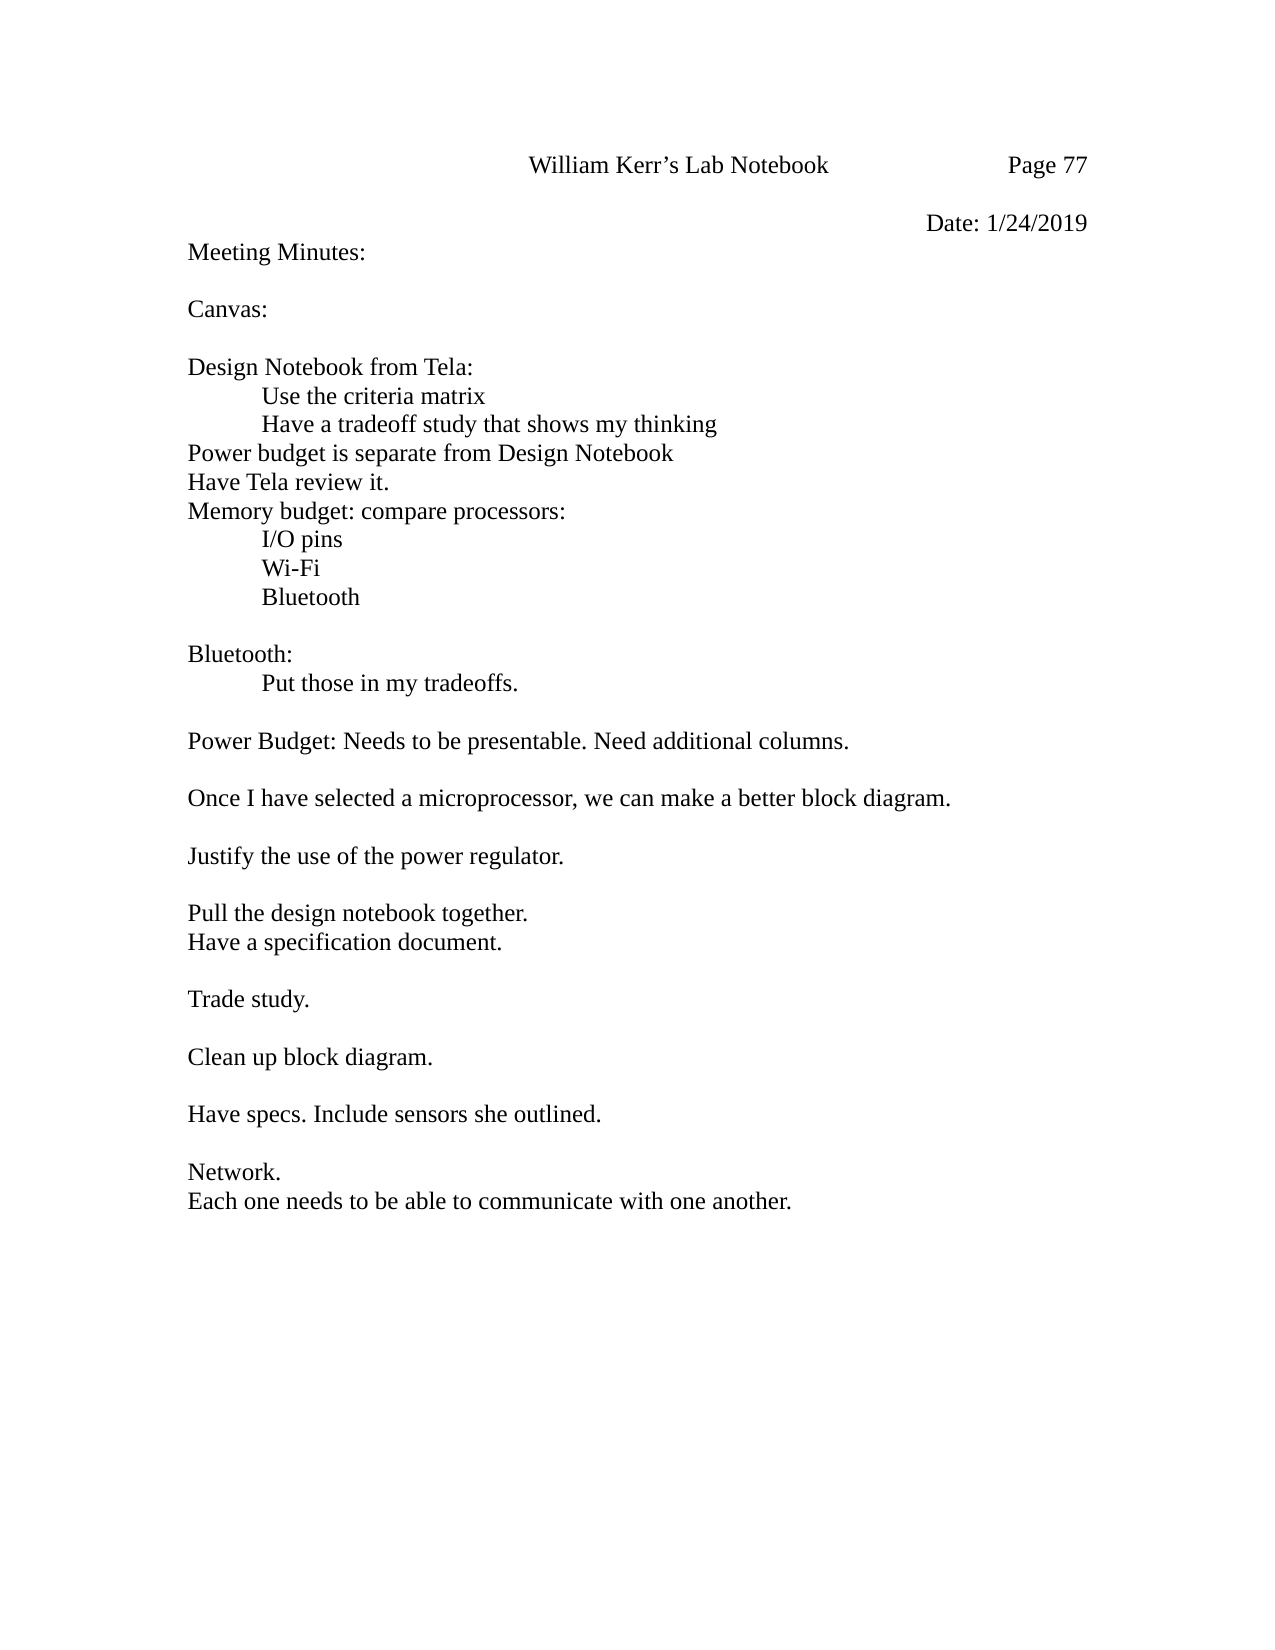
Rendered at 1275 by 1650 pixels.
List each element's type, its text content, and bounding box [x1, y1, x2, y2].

text Have Tela review it. [187, 467, 1087, 496]
text Wi-Fi [187, 553, 1087, 582]
text Have a specification document. [187, 927, 1087, 956]
text Each one needs to be able to communicate with one another. [187, 1186, 1087, 1214]
text Pull the design notebook together. [187, 898, 1087, 927]
text Memory budget: compare processors: [187, 496, 1087, 524]
text Clean up block diagram. [187, 1042, 1087, 1071]
text Once I have selected a microprocessor, we can make a better block diagram. [187, 783, 1087, 812]
text Power Budget: Needs to be presentable. Need additional columns. [187, 726, 1087, 754]
text Design Notebook from Tela: [187, 352, 1087, 381]
text Canvas: [187, 294, 1087, 323]
text Date: 1/24/2019 [187, 208, 1087, 237]
text Use the criteria matrix [187, 381, 1087, 409]
text Trade study. [187, 984, 1087, 1013]
text I/O pins [187, 524, 1087, 553]
text Put those in my tradeoffs. [187, 668, 1087, 697]
text Justify the use of the power regulator. [187, 841, 1087, 869]
text Bluetooth: [187, 639, 1087, 668]
text Meeting Minutes: [187, 237, 1087, 266]
text Network. [187, 1157, 1087, 1186]
text Bluetooth [187, 582, 1087, 611]
text Have specs. Include sensors she outlined. [187, 1099, 1087, 1128]
text Have a tradeoff study that shows my thinking [187, 409, 1087, 438]
text Power budget is separate from Design Notebook [187, 438, 1087, 467]
